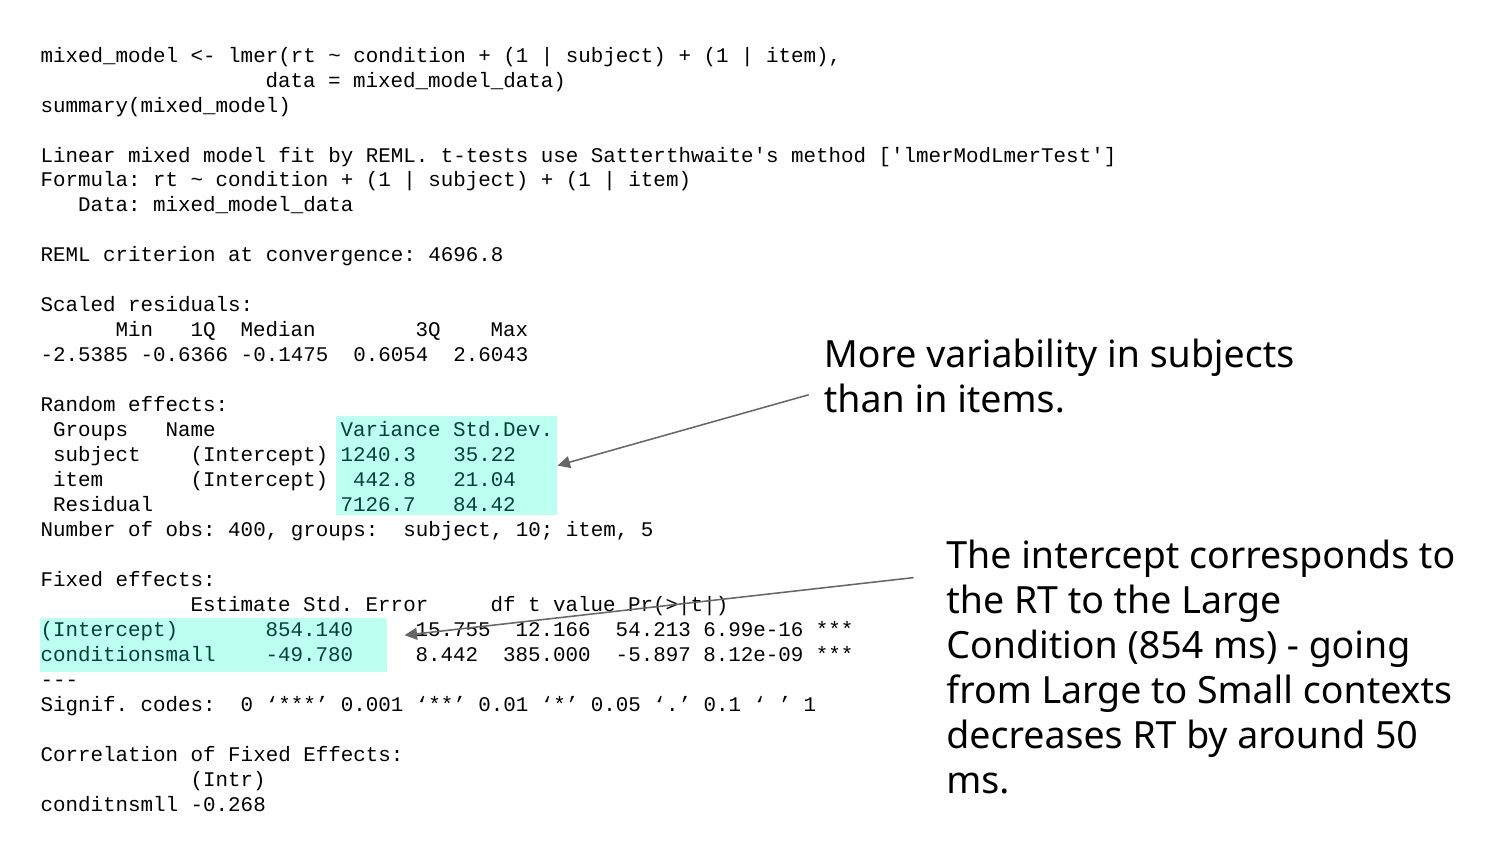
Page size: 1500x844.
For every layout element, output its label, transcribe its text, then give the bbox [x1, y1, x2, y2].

text_box The intercept corresponds to the RT to the Large Condition (854 ms) - going from Large to Small contexts decreases RT by around 50 ms. [931, 515, 1477, 783]
text_box mixed_model <- lmer(rt ~ condition + (1 | subject) + (1 | item), data = mixed_model_data) summary(mixed_model) Linear mixed model fit by REML. t-tests use Satterthwaite's method ['lmerModLmerTest'] Formula: rt ~ condition + (1 | subject) + (1 | item) Data: mixed_model_data REML criterion at convergence: 4696.8 Scaled residuals: Min 1Q Median 3Q Max -2.5385 -0.6366 -0.1475 0.6054 2.6043 Random effects: Groups Name Variance Std.Dev. subject (Intercept) 1240.3 35.22 item (Intercept) 442.8 21.04 Residual 7126.7 84.42 Number of obs: 400, groups: subject, 10; item, 5 Fixed effects: Estimate Std. Error df t value Pr(>|t|) (Intercept) 854.140 15.755 12.166 54.213 6.99e-16 *** conditionsmall -49.780 8.442 385.000 -5.897 8.12e-09 *** --- Signif. codes: 0 ‘***’ 0.001 ‘**’ 0.01 ‘*’ 0.05 ‘.’ 0.1 ‘ ’ 1 Correlation of Fixed Effects: (Intr) conditnsmll -0.268 [25, 26, 1469, 820]
text_box More variability in subjects than in items. [809, 315, 1326, 475]
text_box [335, 415, 558, 516]
text_box [39, 617, 388, 673]
